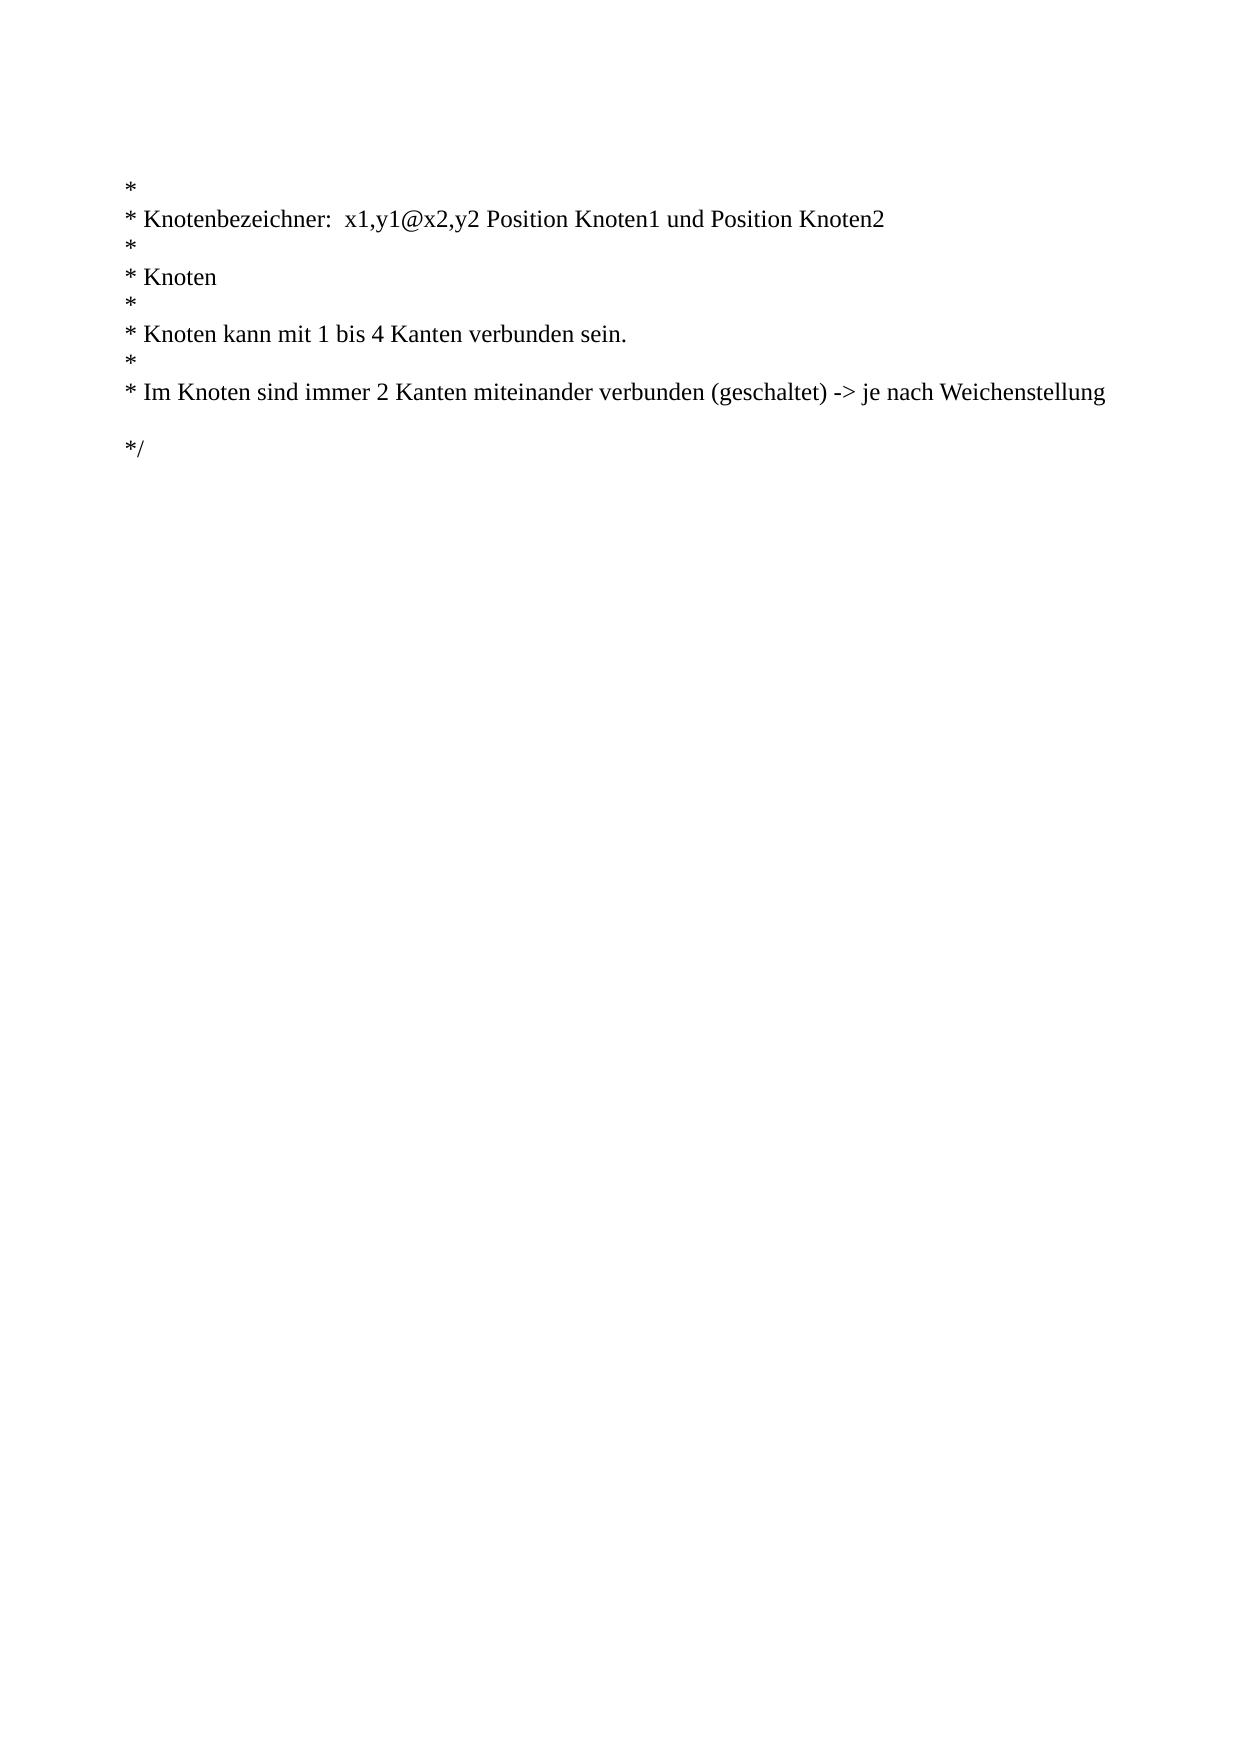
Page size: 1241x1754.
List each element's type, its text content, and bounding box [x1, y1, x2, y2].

text * Knotenbezeichner: x1,y1@x2,y2 Position Knoten1 und Position Knoten2 [118, 204, 1122, 233]
text * [118, 348, 1122, 377]
text */ [118, 434, 1122, 463]
text * Im Knoten sind immer 2 Kanten miteinander verbunden (geschaltet) -> je nach Weichenstellung [118, 377, 1122, 406]
text * [118, 233, 1122, 262]
text * Knoten [118, 262, 1122, 291]
text * Knoten kann mit 1 bis 4 Kanten verbunden sein. [118, 319, 1122, 348]
text * [118, 291, 1122, 319]
text * [118, 176, 1122, 204]
